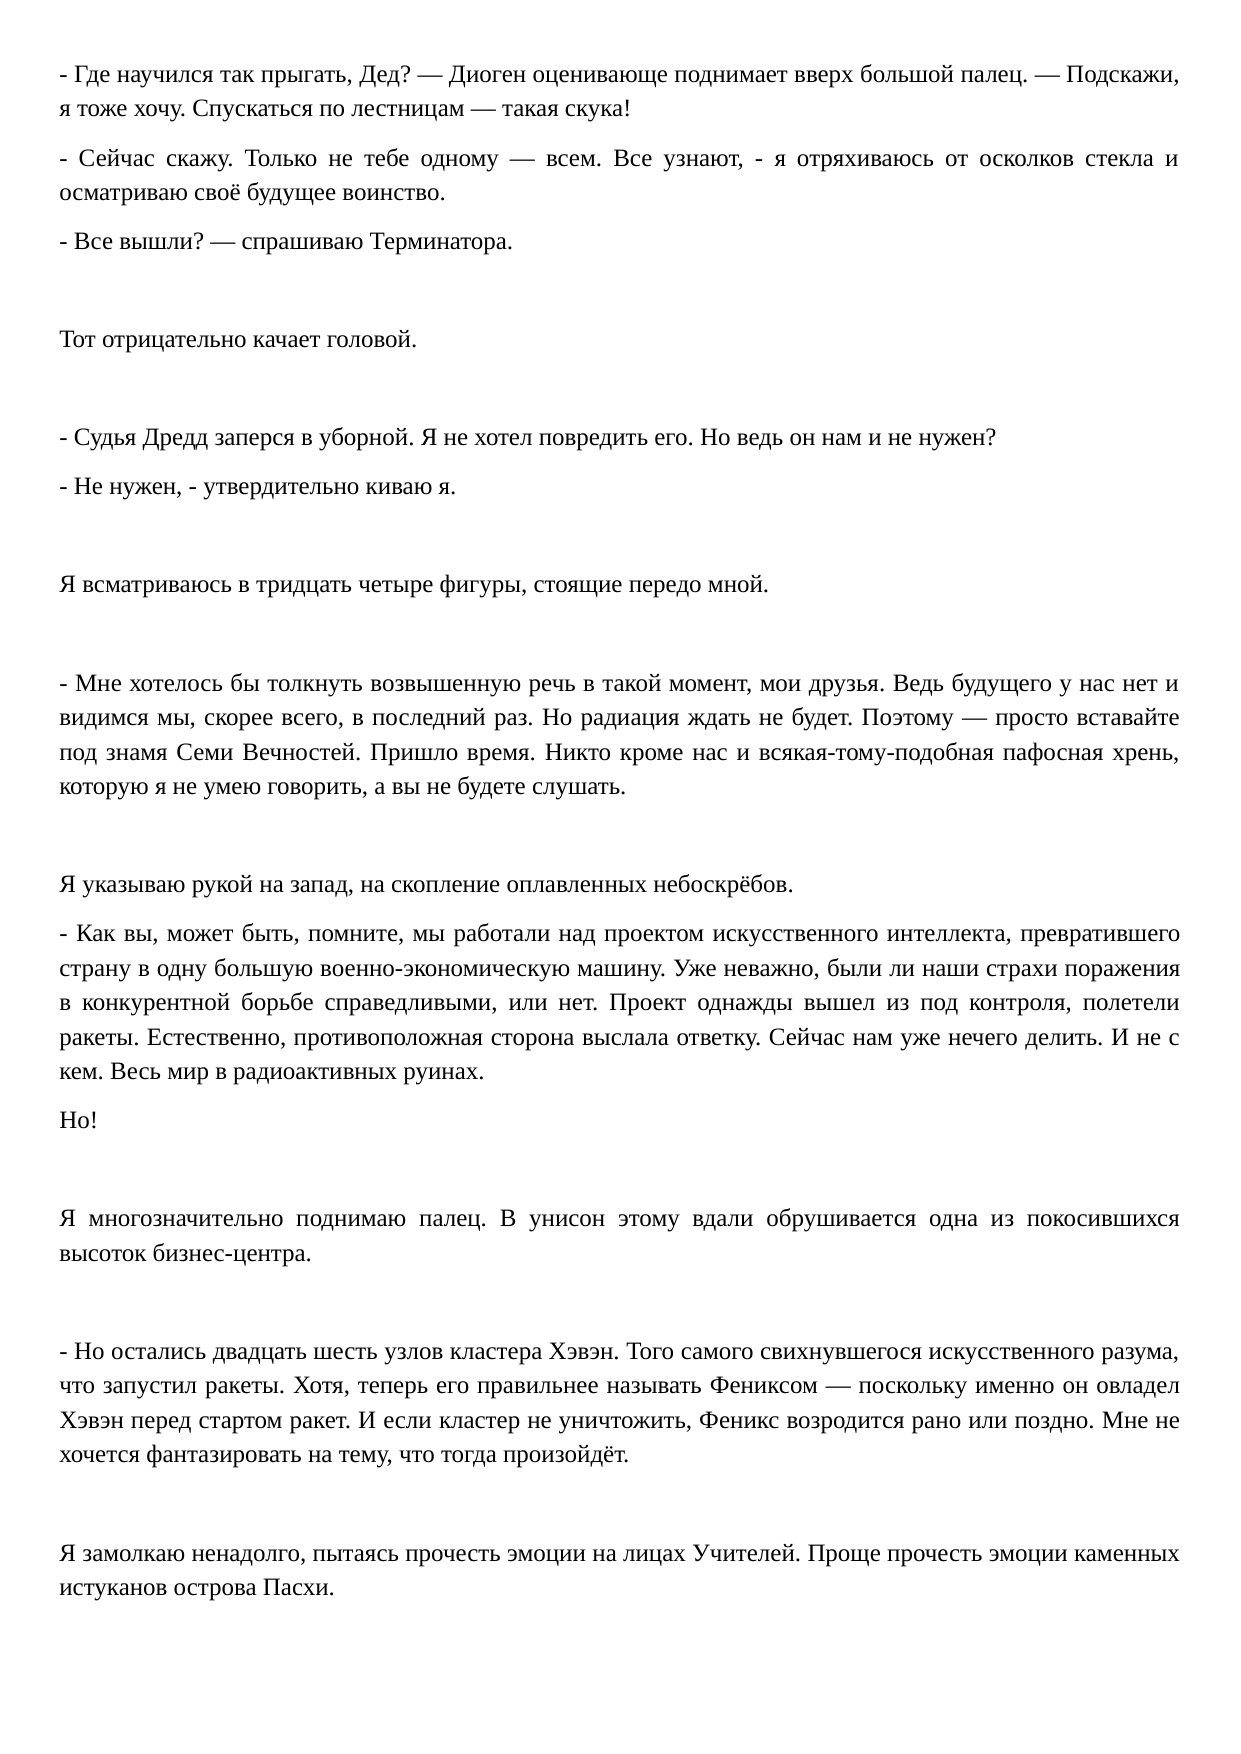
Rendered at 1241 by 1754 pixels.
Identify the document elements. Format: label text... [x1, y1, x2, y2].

text - Не нужен, - утвердительно киваю я. [59, 471, 1181, 500]
text Я многозначительно поднимаю палец. В унисон этому вдали обрушивается одна из покосившихся высоток бизнес-центра. [59, 1203, 1181, 1267]
text - Все вышли? — спрашиваю Терминатора. [59, 226, 1181, 255]
text - Судья Дредд заперся в уборной. Я не хотел повредить его. Но ведь он нам и не нужен? [59, 422, 1181, 451]
text Тот отрицательно качает головой. [59, 324, 1181, 353]
text Я всматриваюсь в тридцать четыре фигуры, стоящие передо мной. [59, 569, 1181, 598]
text - Как вы, может быть, помните, мы работали над проектом искусственного интеллекта, превратившего страну в одну большую военно-экономическую машину. Уже неважно, были ли наши страхи поражения в конкурентной борьбе справедливыми, или нет. Проект однажды вышел из под контроля, полетели ракеты. Естественно, противоположная сторона выслала ответку. Сейчас нам уже нечего делить. И не с кем. Весь мир в радиоактивных руинах. [59, 918, 1181, 1085]
text - Но остались двадцать шесть узлов кластера Хэвэн. Того самого свихнувшегося искусственного разума, что запустил ракеты. Хотя, теперь его правильнее называть Фениксом — поскольку именно он овладел Хэвэн перед стартом ракет. И если кластер не уничтожить, Феникс возродится рано или поздно. Мне не хочется фантазировать на тему, что тогда произойдёт. [59, 1336, 1181, 1468]
text Но! [59, 1105, 1181, 1134]
text - Где научился так прыгать, Дед? — Диоген оценивающе поднимает вверх большой палец. — Подскажи, я тоже хочу. Спускаться по лестницам — такая скука! [59, 59, 1181, 122]
text Я замолкаю ненадолго, пытаясь прочесть эмоции на лицах Учителей. Проще прочесть эмоции каменных истуканов острова Пасхи. [59, 1538, 1181, 1601]
text - Мне хотелось бы толкнуть возвышенную речь в такой момент, мои друзья. Ведь будущего у нас нет и видимся мы, скорее всего, в последний раз. Но радиация ждать не будет. Поэтому — просто вставайте под знамя Семи Вечностей. Пришло время. Никто кроме нас и всякая-тому-подобная пафосная хрень, которую я не умею говорить, а вы не будете слушать. [59, 668, 1181, 800]
text Я указываю рукой на запад, на скопление оплавленных небоскрёбов. [59, 869, 1181, 898]
text - Сейчас скажу. Только не тебе одному — всем. Все узнают, - я отряхиваюсь от осколков стекла и осматриваю своё будущее воинство. [59, 143, 1181, 206]
